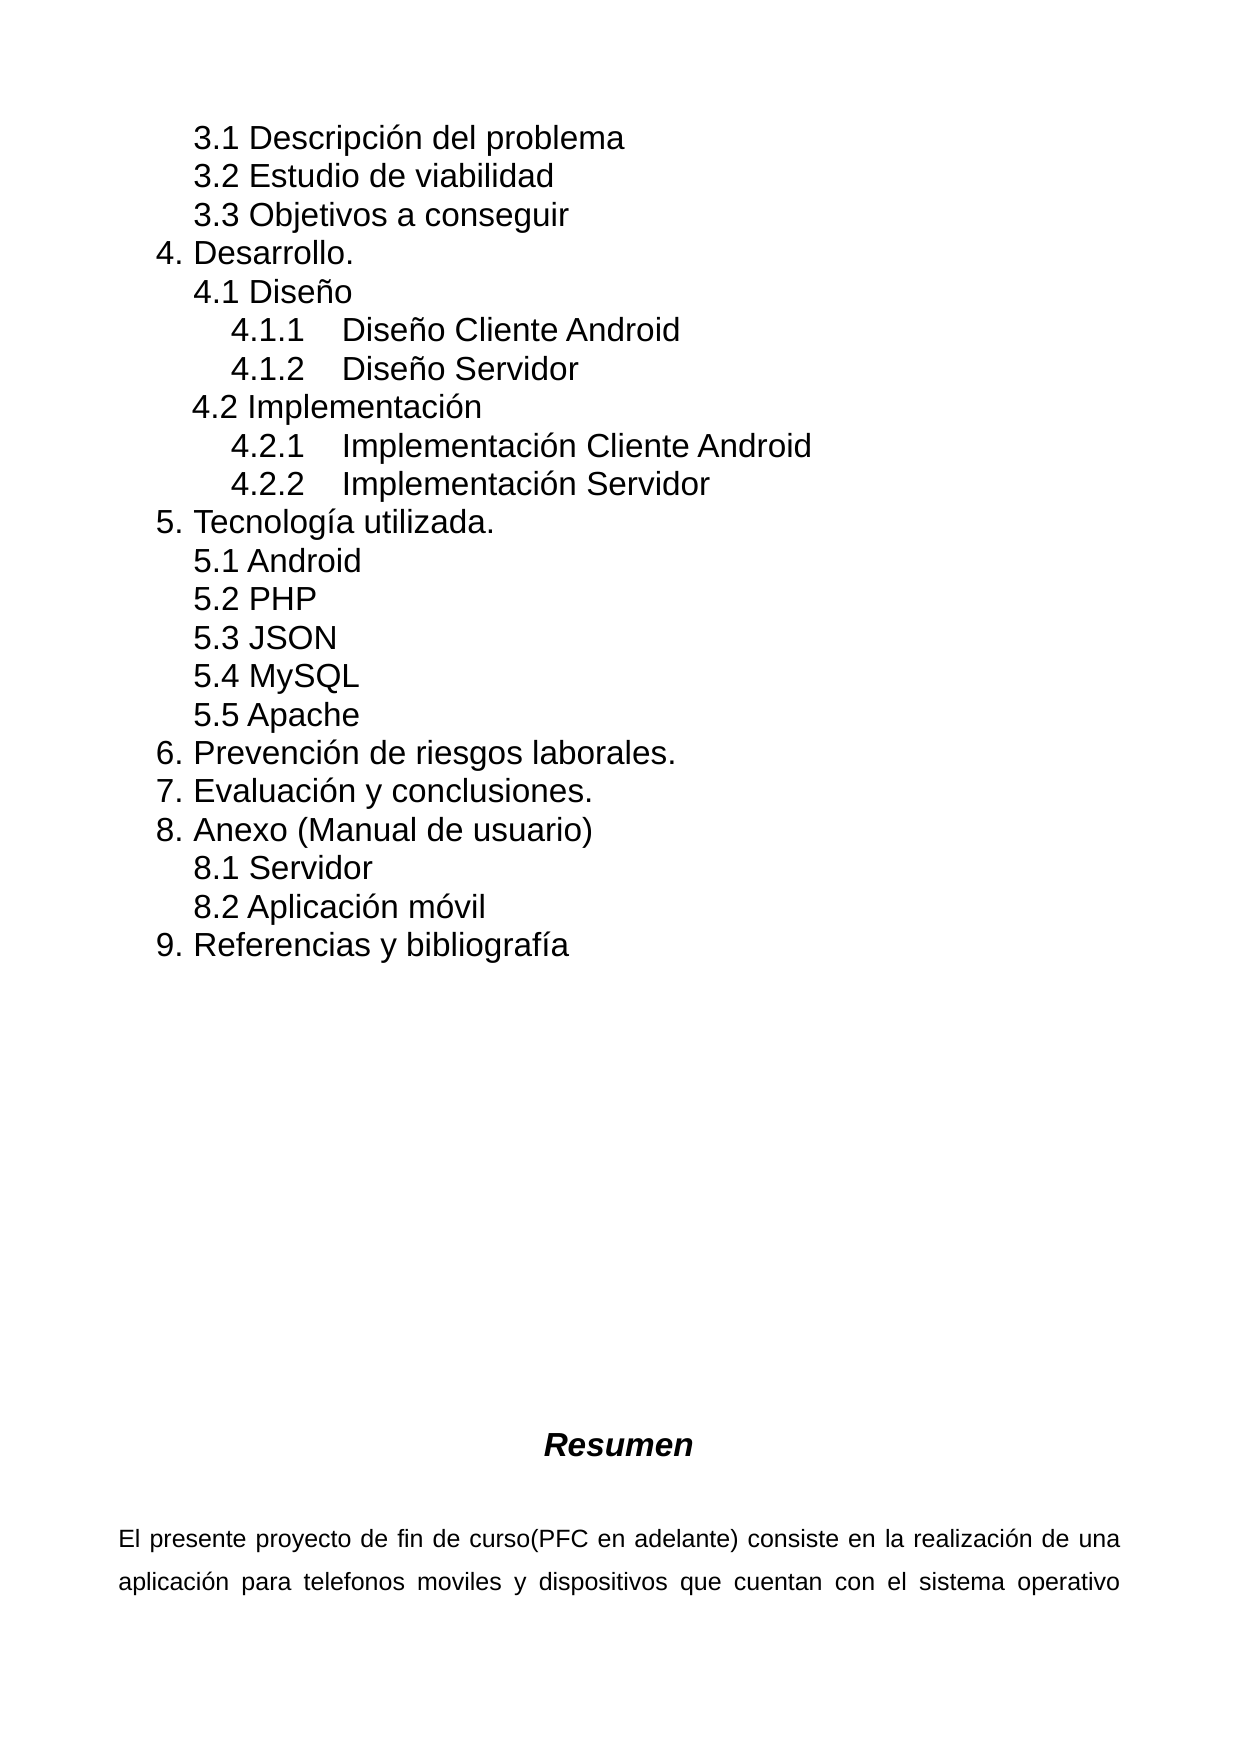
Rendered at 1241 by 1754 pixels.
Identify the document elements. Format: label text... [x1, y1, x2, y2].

list Implementación Servidor [231, 464, 1122, 502]
list Implementación Cliente Android [231, 426, 1122, 464]
text El presente proyecto de fin de curso(PFC en adelante) consiste en la realización de una aplicación para telefonos moviles y dispositivos que cuentan con el sistema operativo [118, 1524, 1122, 1596]
list 5.5 Apache [156, 695, 1122, 733]
list 5.3 JSON [156, 618, 1122, 656]
list 8.1 Servidor [156, 848, 1122, 887]
list 5.1 Android [156, 541, 1122, 579]
list Anexo (Manual de usuario) [156, 810, 1122, 848]
list Referencias y bibliografía [156, 925, 1122, 964]
list 5.4 MySQL [156, 656, 1122, 695]
list Tecnología utilizada. [156, 502, 1122, 541]
list Diseño Servidor [231, 349, 1122, 387]
list 8.2 Aplicación móvil [156, 887, 1122, 925]
list Diseño Cliente Android [231, 310, 1122, 349]
list 3.3 Objetivos a conseguir [156, 195, 1122, 233]
list Prevención de riesgos laborales. [156, 733, 1122, 772]
text 4.2 Implementación [118, 387, 1122, 426]
list 4.1 Diseño [156, 272, 1122, 310]
list Desarrollo. [156, 233, 1122, 272]
list 5.2 PHP [156, 579, 1122, 618]
list Evaluación y conclusiones. [156, 772, 1122, 810]
list 3.1 Descripción del problema [156, 118, 1122, 157]
list 3.2 Estudio de viabilidad [156, 157, 1122, 195]
text Resumen [118, 1425, 1122, 1464]
